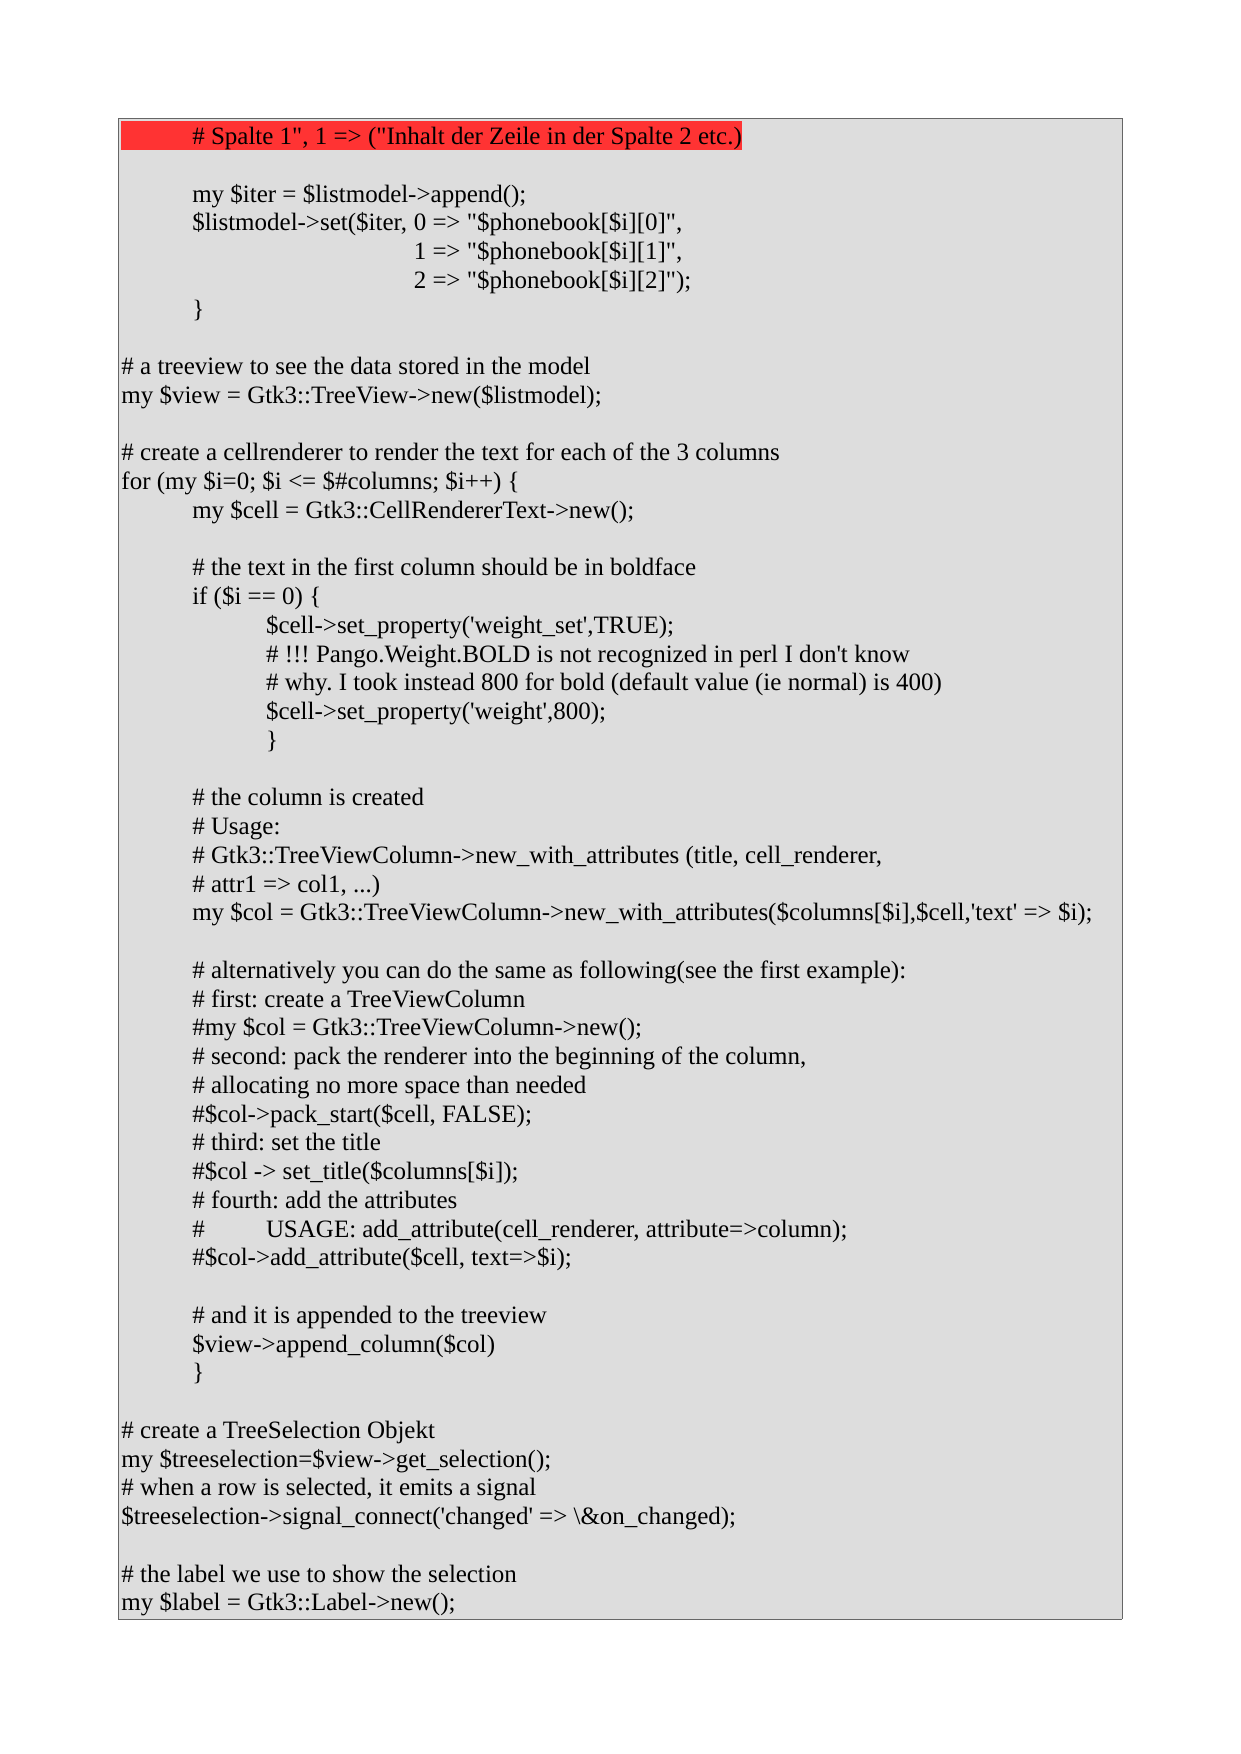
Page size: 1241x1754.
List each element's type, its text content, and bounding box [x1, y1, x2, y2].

text my $label = Gtk3::Label->new(); [119, 1584, 1122, 1619]
text # the text in the first column should be in boldface [119, 549, 1122, 578]
text # alternatively you can do the same as following(see the first example): [119, 952, 1122, 981]
text # USAGE: add_attribute(cell_renderer, attribute=>column); [119, 1211, 1122, 1239]
text # second: pack the renderer into the beginning of the column, [119, 1038, 1122, 1067]
text if ($i == 0) { [119, 578, 1122, 607]
text } [119, 291, 1122, 319]
text #$col->pack_start($cell, FALSE); [119, 1096, 1122, 1124]
text # why. I took instead 800 for bold (default value (ie normal) is 400) [119, 664, 1122, 693]
text # a treeview to see the data stored in the model [119, 348, 1122, 377]
text # create a cellrenderer to render the text for each of the 3 columns [119, 434, 1122, 463]
text for (my $i=0; $i <= $#columns; $i++) { [119, 463, 1122, 492]
text #$col -> set_title($columns[$i]); [119, 1153, 1122, 1182]
text # fourth: add the attributes [119, 1182, 1122, 1211]
text my $treeselection=$view->get_selection(); [119, 1441, 1122, 1469]
text my $iter = $listmodel->append(); [119, 176, 1122, 204]
text # the label we use to show the selection [119, 1556, 1122, 1584]
text } [119, 722, 1122, 751]
text # third: set the title [119, 1124, 1122, 1153]
text # attr1 => col1, ...) [119, 866, 1122, 894]
text # and it is appended to the treeview [119, 1297, 1122, 1326]
text # !!! Pango.Weight.BOLD is not recognized in perl I don't know [119, 636, 1122, 664]
text #my $col = Gtk3::TreeViewColumn->new(); [119, 1009, 1122, 1038]
text # allocating no more space than needed [119, 1067, 1122, 1096]
text # the column is created [119, 779, 1122, 808]
text my $col = Gtk3::TreeViewColumn->new_with_attributes($columns[$i],$cell,'text' => $i); [119, 894, 1122, 923]
text 2 => "$phonebook[$i][2]"); [119, 262, 1122, 291]
text my $cell = Gtk3::CellRendererText->new(); [119, 492, 1122, 521]
text 1 => "$phonebook[$i][1]", [119, 233, 1122, 262]
text $treeselection->signal_connect('changed' => \&on_changed); [119, 1498, 1122, 1527]
text $view->append_column($col) [119, 1326, 1122, 1354]
text $cell->set_property('weight_set',TRUE); [119, 607, 1122, 636]
text # when a row is selected, it emits a signal [119, 1469, 1122, 1498]
text # Usage: [119, 808, 1122, 837]
text $cell->set_property('weight',800); [119, 693, 1122, 722]
text my $view = Gtk3::TreeView->new($listmodel); [119, 377, 1122, 406]
text # first: create a TreeViewColumn [119, 981, 1122, 1009]
text #$col->add_attribute($cell, text=>$i); [119, 1239, 1122, 1268]
text } [119, 1354, 1122, 1383]
text # Spalte 1", 1 => ("Inhalt der Zeile in der Spalte 2 etc.) [119, 119, 1122, 147]
text $listmodel->set($iter, 0 => "$phonebook[$i][0]", [119, 204, 1122, 233]
text # Gtk3::TreeViewColumn->new_with_attributes (title, cell_renderer, [119, 837, 1122, 866]
text # create a TreeSelection Objekt [119, 1412, 1122, 1441]
